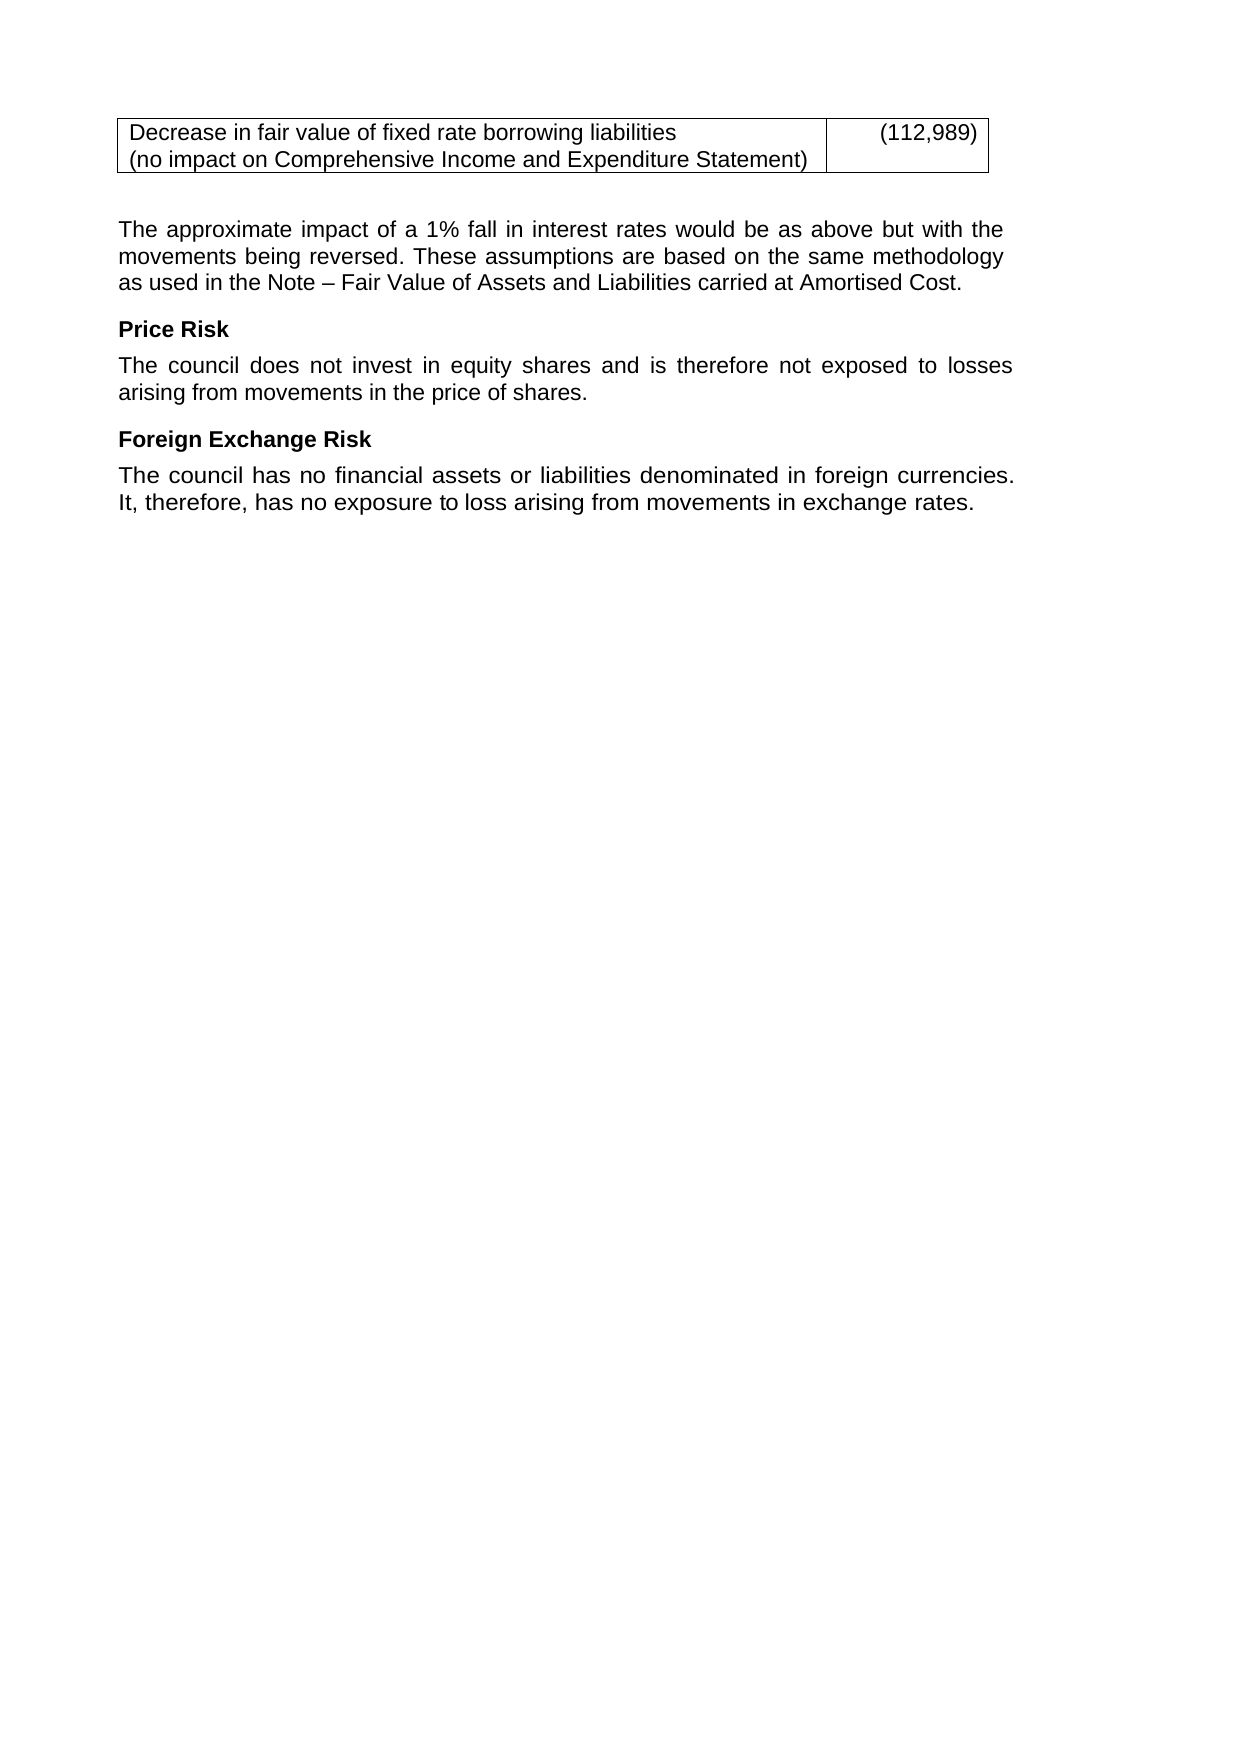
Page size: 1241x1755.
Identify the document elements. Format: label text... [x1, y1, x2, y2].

text The approximate impact of a 1% fall in interest rates would be as above but with the movements being reversed. These assumptions are based on the same methodology as used in the Note – Fair Value of Assets and Liabilities carried at Amortised Cost. [118, 216, 1005, 295]
text The council does not invest in equity shares and is therefore not exposed to losses arising from movements in the price of shares. [118, 352, 1014, 405]
subtitle Price Risk [118, 316, 1122, 343]
table_cell Decrease in fair value of fixed rate borrowing liabilities (no impact on Comprehensive Income and Expenditure Statement) [118, 119, 826, 172]
subtitle Foreign Exchange Risk [118, 426, 1122, 452]
table_cell (112,989) [827, 119, 988, 172]
text The council has no financial assets or liabilities denominated in foreign currencies. It, therefore, has no exposure to loss arising from movements in exchange rates. [118, 462, 1016, 515]
